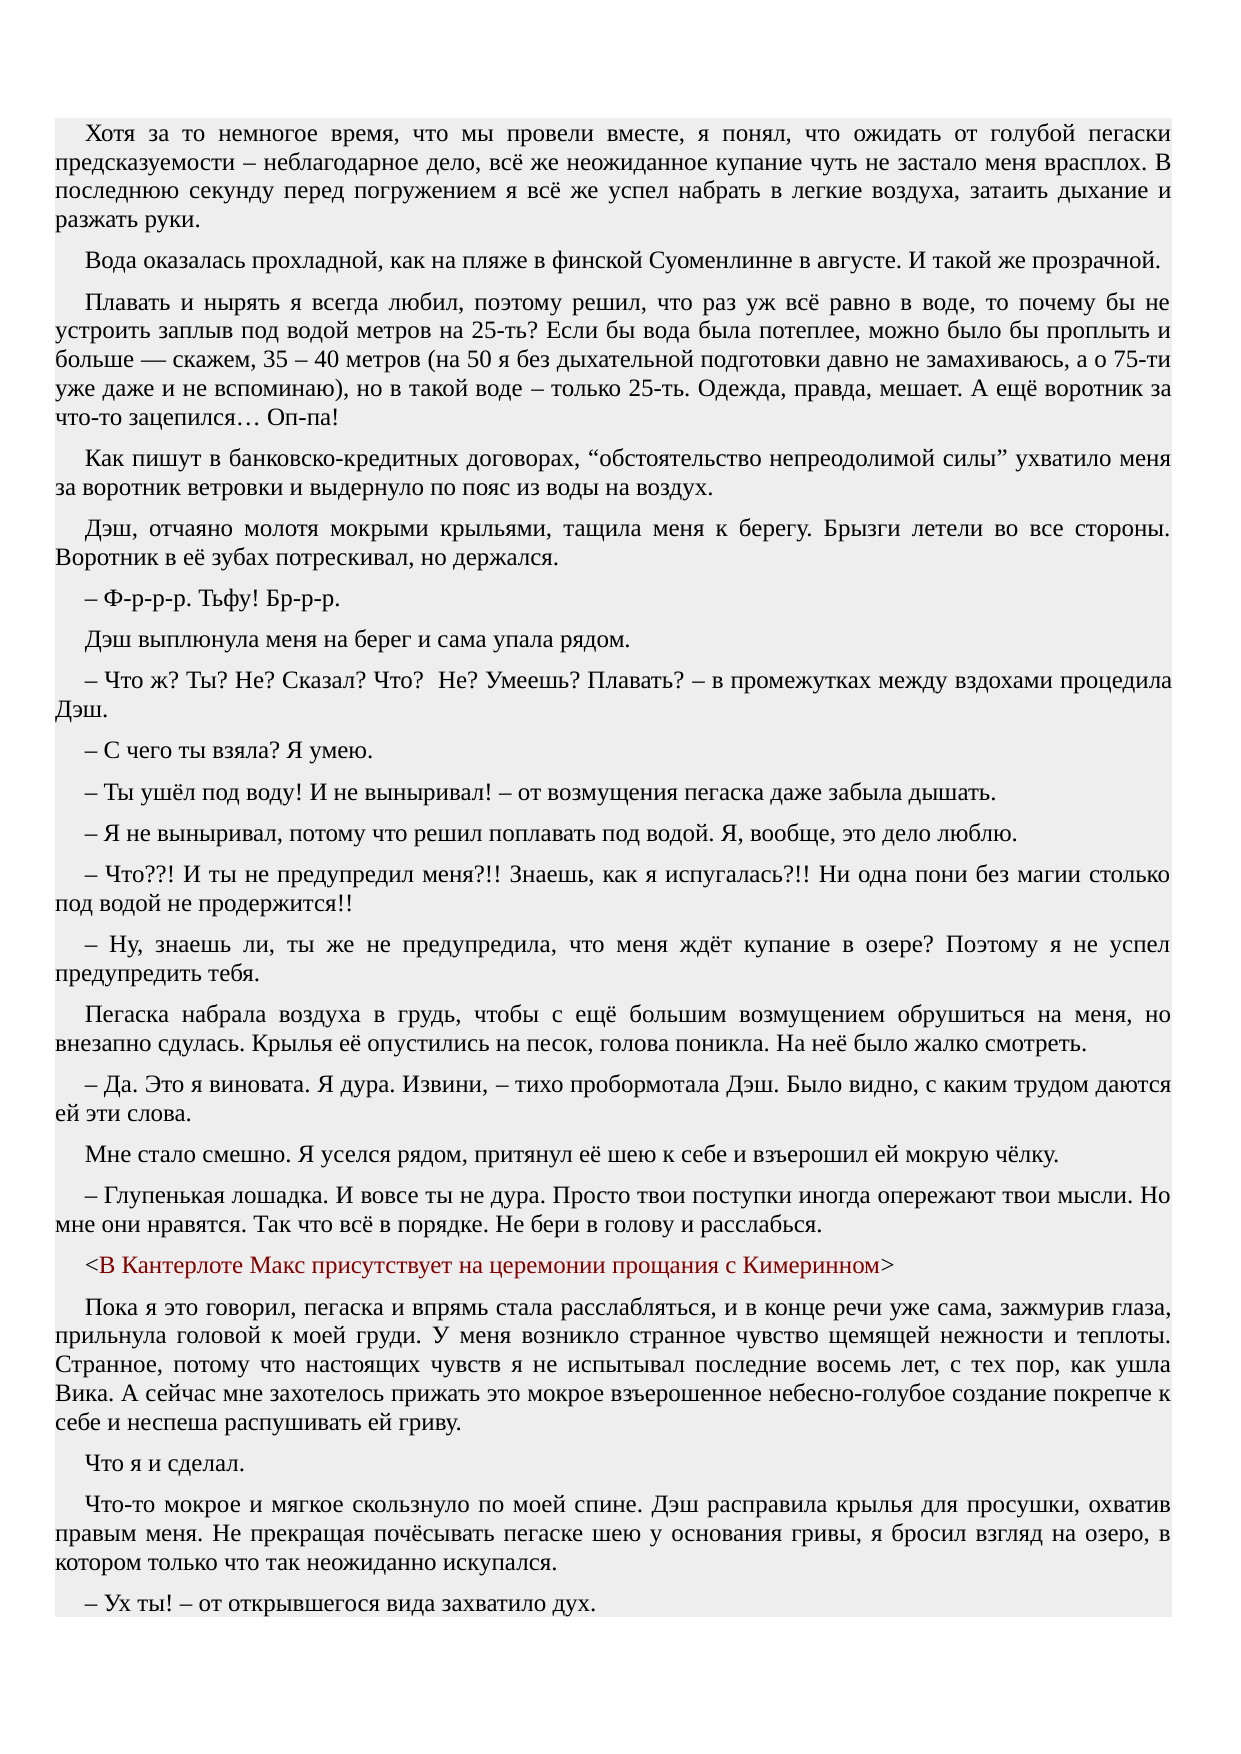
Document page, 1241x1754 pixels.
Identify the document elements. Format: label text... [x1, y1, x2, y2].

text Пегаска набрала воздуха в грудь, чтобы с ещё большим возмущением обрушиться на меня, но внезапно сдулась. Крылья её опустились на песок, голова поникла. На неё было жалко смотреть. [55, 999, 1172, 1057]
text Как пишут в банковско-кредитных договорах, “обстоятельство непреодолимой силы” ухватило меня за воротник ветровки и выдернуло по пояс из воды на воздух. [55, 443, 1172, 501]
text – Глупенькая лошадка. И вовсе ты не дура. Просто твои поступки иногда опережают твои мысли. Но мне они нравятся. Так что всё в порядке. Не бери в голову и расслабься. [55, 1181, 1172, 1238]
text – Ну, знаешь ли, ты же не предупредила, что меня ждёт купание в озере? Поэтому я не успел предупредить тебя. [55, 929, 1172, 987]
text Что-то мокрое и мягкое скользнуло по моей спине. Дэш расправила крылья для просушки, охватив правым меня. Не прекращая почёсывать пегаске шею у основания гривы, я бросил взгляд на озеро, в котором только что так неожиданно искупался. [55, 1489, 1172, 1576]
text – Я не выныривал, потому что решил поплавать под водой. Я, вообще, это дело люблю. [55, 818, 1172, 847]
text – Да. Это я виновата. Я дура. Извини, – тихо пробормотала Дэш. Было видно, с каким трудом даются ей эти слова. [55, 1069, 1172, 1127]
text – Ух ты! – от открывшегося вида захватило дух. [55, 1588, 1172, 1617]
text – Ты ушёл под воду! И не выныривал! – от возмущения пегаска даже забыла дышать. [55, 777, 1172, 806]
text Что я и сделал. [55, 1448, 1172, 1477]
text Мне стало смешно. Я уселся рядом, притянул её шею к себе и взъерошил ей мокрую чёлку. [55, 1139, 1172, 1168]
text – Ф-р-р-р. Тьфу! Бр-р-р. [55, 583, 1172, 612]
text <В Кантерлоте Макс присутствует на церемонии прощания с Кимеринном> [55, 1251, 1172, 1279]
text Пока я это говорил, пегаска и впрямь стала расслабляться, и в конце речи уже сама, зажмурив глаза, прильнула головой к моей груди. У меня возникло странное чувство щемящей нежности и теплоты. Странное, потому что настоящих чувств я не испытывал последние восемь лет, с тех пор, как ушла Вика. А сейчас мне захотелось прижать это мокрое взъерошенное небесно-голубое создание покрепче к себе и неспеша распушивать ей гриву. [55, 1292, 1172, 1436]
text – Что ж? Ты? Не? Сказал? Что? Не? Умеешь? Плавать? – в промежутках между вздохами процедила Дэш. [55, 666, 1172, 723]
text – Что??! И ты не предупредил меня?!! Знаешь, как я испугалась?!! Ни одна пони без магии столько под водой не продержится!! [55, 859, 1172, 917]
text Дэш выплюнула меня на берег и сама упала рядом. [55, 624, 1172, 653]
text – С чего ты взяла? Я умею. [55, 736, 1172, 764]
text Вода оказалась прохладной, как на пляже в финской Суоменлинне в августе. И такой же прозрачной. [55, 246, 1172, 274]
text Дэш, отчаяно молотя мокрыми крыльями, тащила меня к берегу. Брызги летели во все стороны. Воротник в её зубах потрескивал, но держался. [55, 513, 1172, 571]
text Плавать и нырять я всегда любил, поэтому решил, что раз уж всё равно в воде, то почему бы не устроить заплыв под водой метров на 25-ть? Если бы вода была потеплее, можно было бы проплыть и больше — скажем, 35 – 40 метров (на 50 я без дыхательной подготовки давно не замахиваюсь, а о 75-ти уже даже и не вспоминаю), но в такой воде – только 25-ть. Одежда, правда, мешает. А ещё воротник за что-то зацепился… Оп-па! [55, 287, 1172, 431]
text Хотя за то немногое время, что мы провели вместе, я понял, что ожидать от голубой пегаски предсказуемости – неблагодарное дело, всё же неожиданное купание чуть не застало меня врасплох. В последнюю секунду перед погружением я всё же успел набрать в легкие воздуха, затаить дыхание и разжать руки. [55, 118, 1172, 233]
